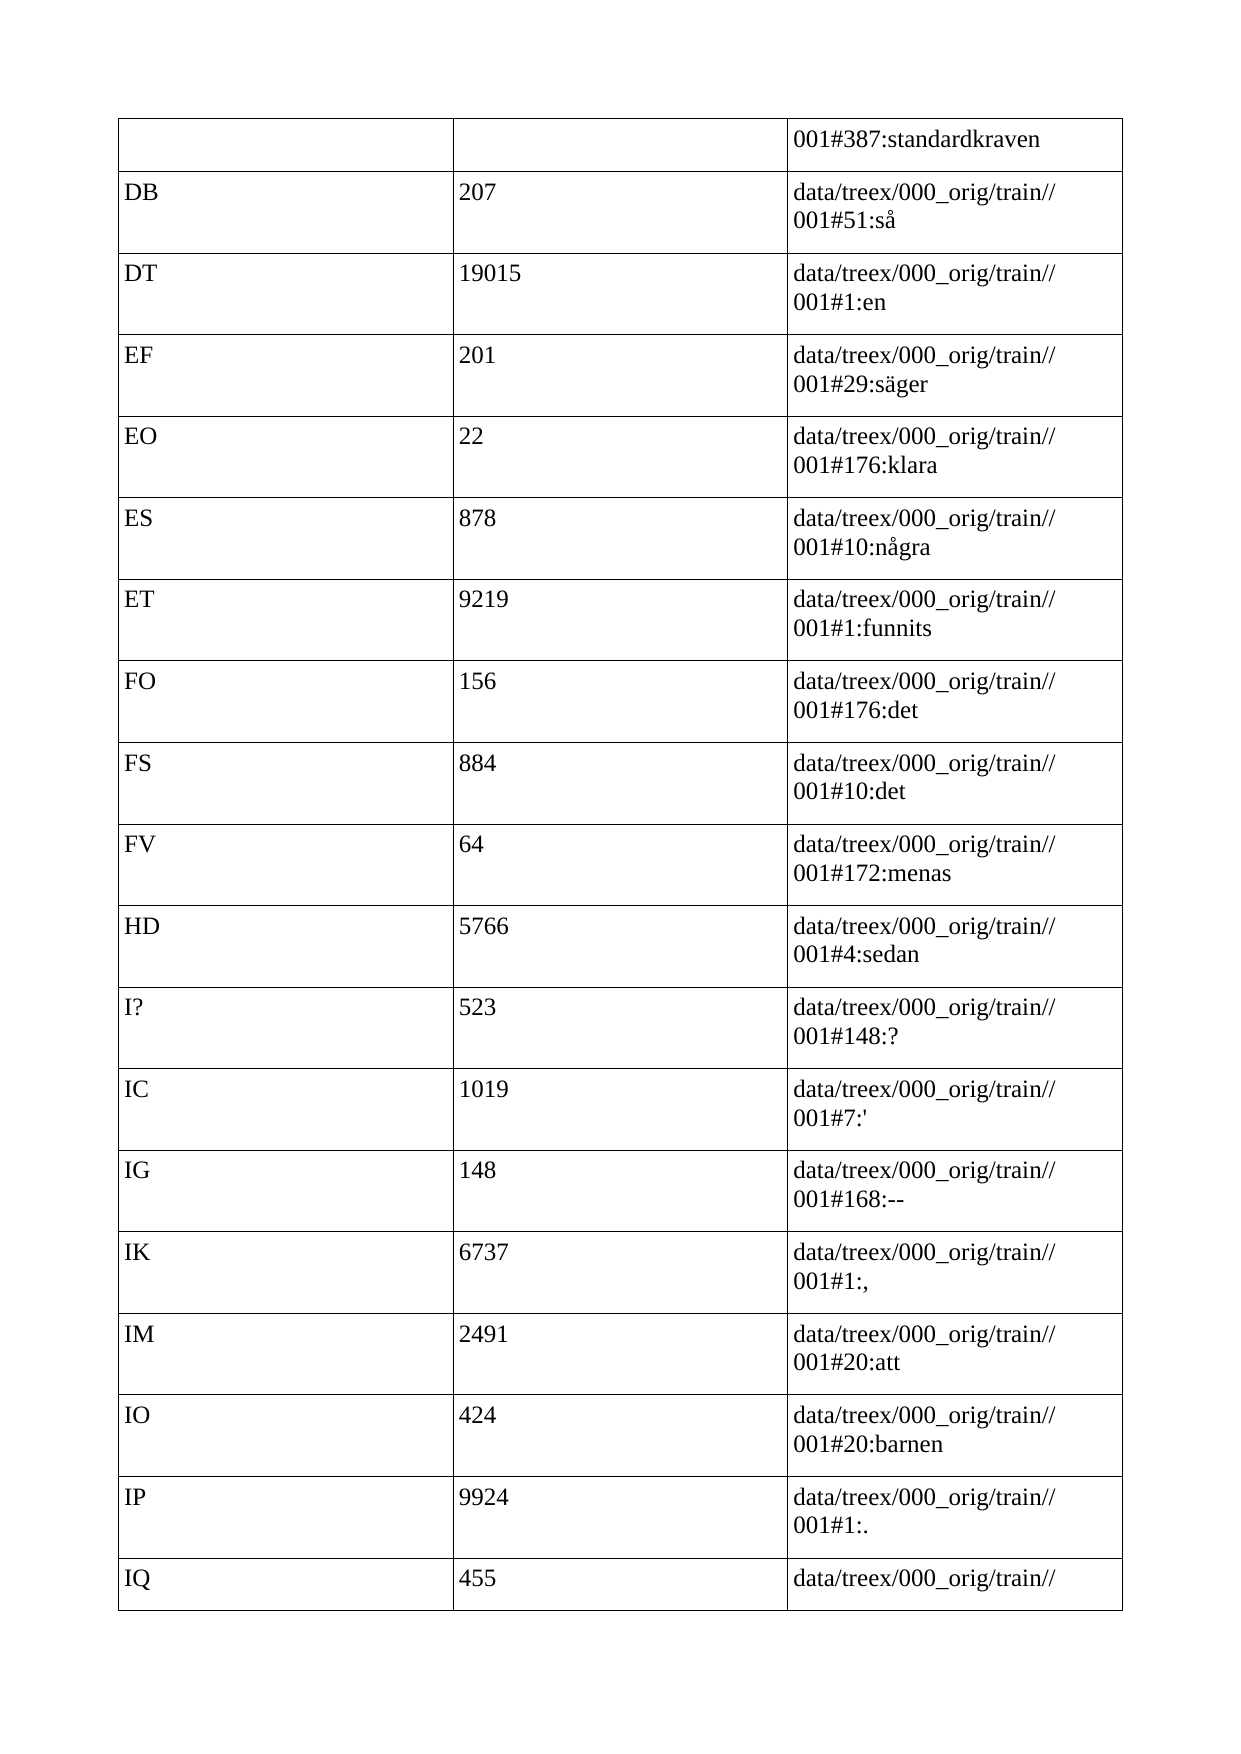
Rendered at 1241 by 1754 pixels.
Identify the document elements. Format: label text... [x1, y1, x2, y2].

table_cell data/treex/000_orig/train//001#148:? [788, 988, 1122, 1068]
table_cell data/treex/000_orig/train//001#1:en [788, 254, 1122, 334]
table_cell HD [119, 906, 453, 987]
table_cell 1019 [454, 1069, 787, 1150]
table_cell EO [119, 417, 453, 497]
table_cell 455 [454, 1559, 787, 1610]
table_cell data/treex/000_orig/train//001#1:funnits [788, 580, 1122, 660]
table_cell IM [119, 1314, 453, 1394]
table_cell DT [119, 254, 453, 334]
table_cell IO [119, 1395, 453, 1476]
table_cell 64 [454, 825, 787, 905]
table_cell FV [119, 825, 453, 905]
table_cell 6737 [454, 1232, 787, 1313]
table_cell [454, 119, 787, 171]
table_cell data/treex/000_orig/train//001#1:, [788, 1232, 1122, 1313]
table_cell data/treex/000_orig/train//001#176:det [788, 661, 1122, 742]
table_cell [119, 119, 453, 171]
table_cell IP [119, 1477, 453, 1557]
table_cell EF [119, 335, 453, 416]
table_cell data/treex/000_orig/train//001#29:säger [788, 335, 1122, 416]
table_cell 156 [454, 661, 787, 742]
table_cell 19015 [454, 254, 787, 334]
table_cell 523 [454, 988, 787, 1068]
table_cell data/treex/000_orig/train//001#1:. [788, 1477, 1122, 1557]
table_cell 9219 [454, 580, 787, 660]
table_cell data/treex/000_orig/train//001#20:att [788, 1314, 1122, 1394]
table_cell 5766 [454, 906, 787, 987]
table_cell data/treex/000_orig/train//001#20:barnen [788, 1395, 1122, 1476]
table_cell 207 [454, 172, 787, 252]
table_cell I? [119, 988, 453, 1068]
table_cell 148 [454, 1151, 787, 1231]
table_cell 884 [454, 743, 787, 823]
table_cell data/treex/000_orig/train//001#172:menas [788, 825, 1122, 905]
table_cell 2491 [454, 1314, 787, 1394]
table_cell data/treex/000_orig/train//001#168:-- [788, 1151, 1122, 1231]
table_cell IK [119, 1232, 453, 1313]
table_cell data/treex/000_orig/train//001#51:så [788, 172, 1122, 252]
table_cell 22 [454, 417, 787, 497]
table_cell data/treex/000_orig/train// [788, 1559, 1122, 1610]
table_cell 9924 [454, 1477, 787, 1557]
table_cell data/treex/000_orig/train//001#10:det [788, 743, 1122, 823]
table_cell ES [119, 498, 453, 579]
table_cell 201 [454, 335, 787, 416]
table_cell IQ [119, 1559, 453, 1610]
table_cell 424 [454, 1395, 787, 1476]
table_cell 878 [454, 498, 787, 579]
table_cell data/treex/000_orig/train//001#4:sedan [788, 906, 1122, 987]
table_cell ET [119, 580, 453, 660]
table_cell data/treex/000_orig/train//001#10:några [788, 498, 1122, 579]
table_cell IC [119, 1069, 453, 1150]
table_cell data/treex/000_orig/train//001#7:' [788, 1069, 1122, 1150]
table_cell data/treex/000_orig/train//001#176:klara [788, 417, 1122, 497]
table_cell 001#387:standardkraven [788, 119, 1122, 171]
table_cell FO [119, 661, 453, 742]
table_cell FS [119, 743, 453, 823]
table_cell IG [119, 1151, 453, 1231]
table_cell DB [119, 172, 453, 252]
